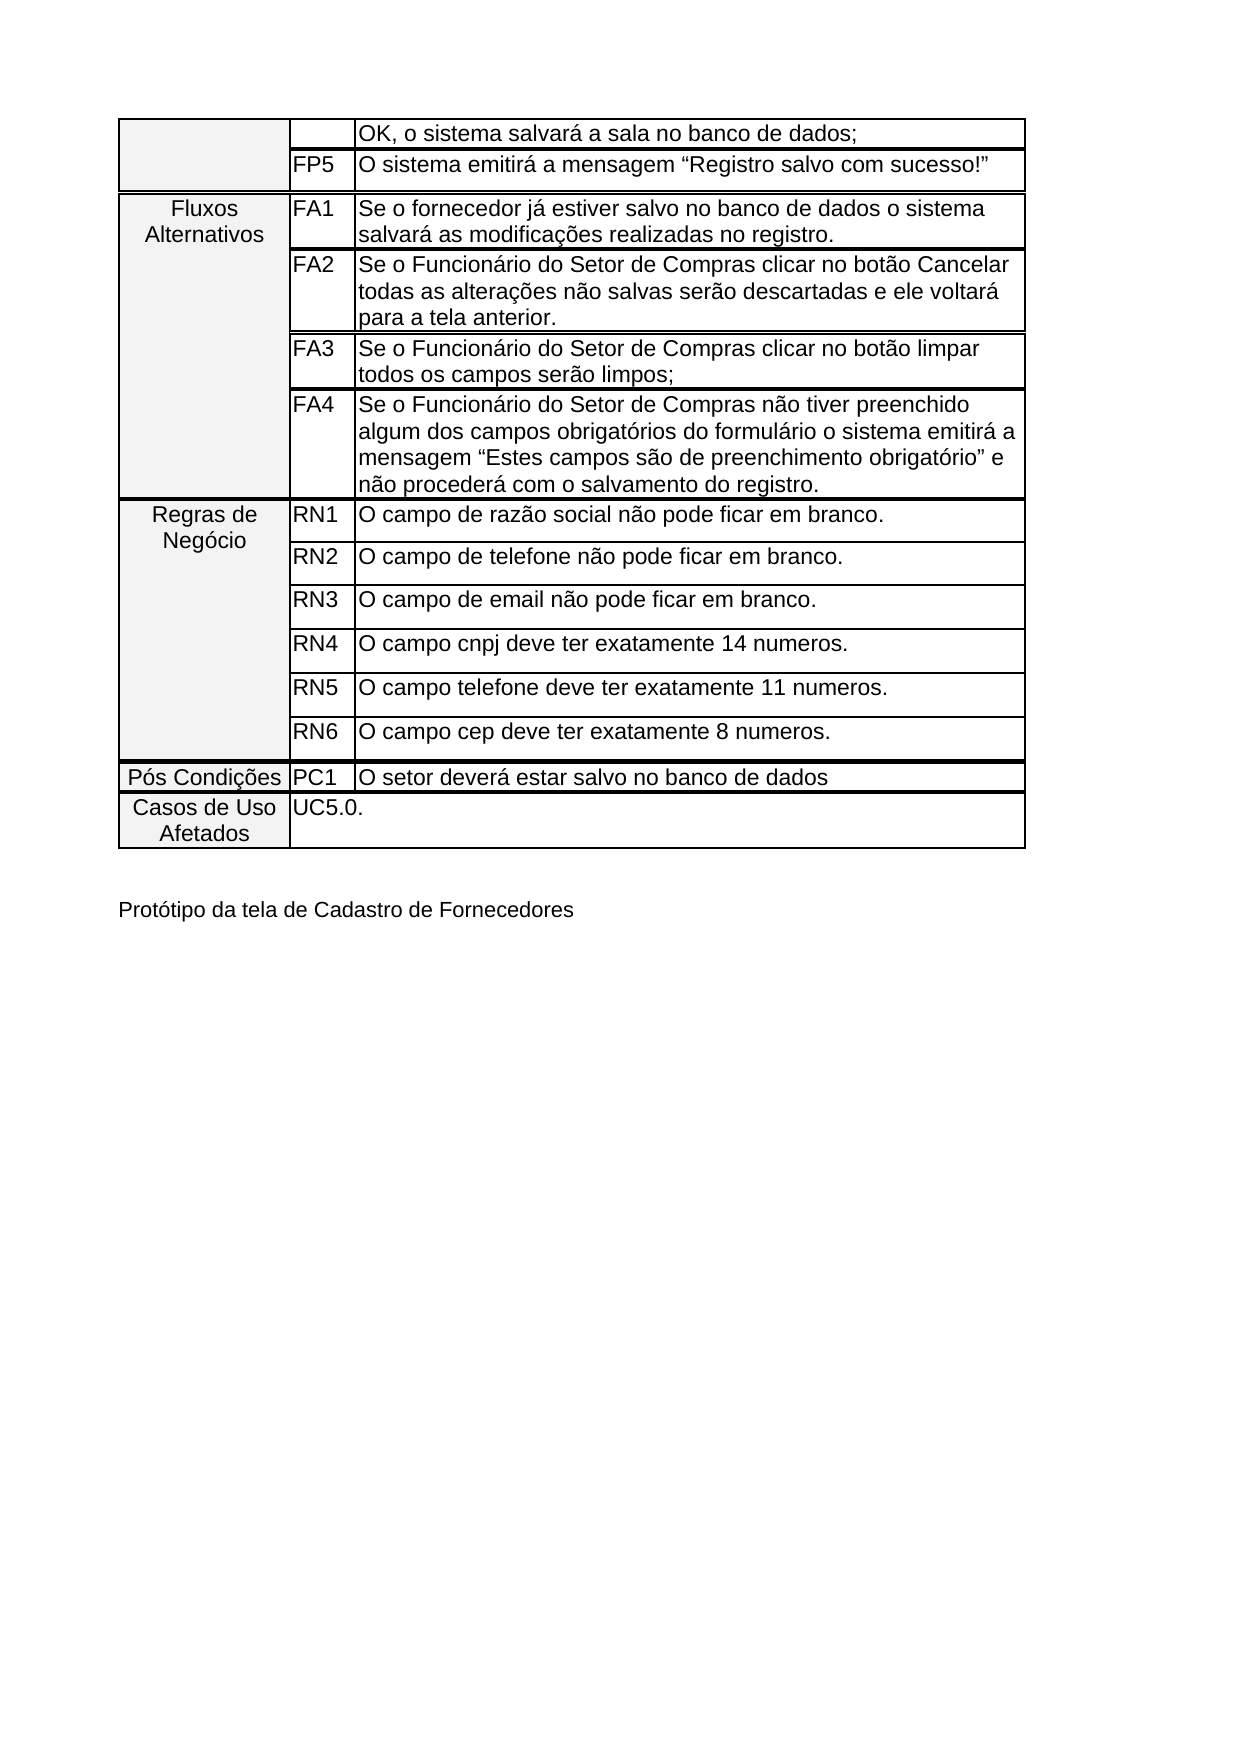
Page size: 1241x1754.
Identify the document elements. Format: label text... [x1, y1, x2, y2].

table_cell RN2 [291, 543, 354, 584]
table_cell RN5 [291, 674, 354, 716]
table_cell Se o Funcionário do Setor de Compras clicar no botão Cancelar todas as alterações não salvas serão descartadas e ele voltará para a tela anterior. [356, 251, 1024, 330]
table_cell O campo de razão social não pode ficar em branco. [356, 501, 1024, 541]
table_cell FA1 [291, 195, 354, 247]
table_cell FA4 [291, 391, 354, 497]
table_cell Casos de Uso Afetados [120, 794, 289, 847]
table_cell Se o fornecedor já estiver salvo no banco de dados o sistema salvará as modificações realizadas no registro. [356, 195, 1024, 247]
table_cell O setor deverá estar salvo no banco de dados [356, 764, 1024, 790]
table_cell PC1 [291, 764, 354, 790]
table_cell Pós Condições [120, 764, 289, 790]
table_cell [291, 120, 354, 147]
table_cell RN1 [291, 501, 354, 541]
table_cell O sistema emitirá a mensagem “Registro salvo com sucesso!” [356, 151, 1024, 190]
table_cell FP5 [291, 151, 354, 190]
table_cell Regras de Negócio [120, 501, 289, 759]
table_cell O campo cep deve ter exatamente 8 numeros. [356, 718, 1024, 759]
table_cell Fluxos Alternativos [120, 195, 289, 497]
table_cell FA2 [291, 251, 354, 330]
table_cell Se o Funcionário do Setor de Compras clicar no botão limpar todos os campos serão limpos; [356, 335, 1024, 387]
table_cell RN4 [291, 630, 354, 672]
table_cell O campo de email não pode ficar em branco. [356, 586, 1024, 628]
table_cell [120, 120, 289, 190]
text Protótipo da tela de Cadastro de Fornecedores [118, 897, 1122, 922]
table_cell Se o Funcionário do Setor de Compras não tiver preenchido algum dos campos obrigatórios do formulário o sistema emitirá a mensagem “Estes campos são de preenchimento obrigatório” e não procederá com o salvamento do registro. [356, 391, 1024, 497]
table_cell FA3 [291, 335, 354, 387]
table_cell O campo de telefone não pode ficar em branco. [356, 543, 1024, 584]
table_cell RN6 [291, 718, 354, 759]
table_cell OK, o sistema salvará a sala no banco de dados; [356, 120, 1024, 147]
table_cell O campo cnpj deve ter exatamente 14 numeros. [356, 630, 1024, 672]
table_cell UC5.0. [291, 794, 1024, 847]
table_cell O campo telefone deve ter exatamente 11 numeros. [356, 674, 1024, 716]
table_cell RN3 [291, 586, 354, 628]
